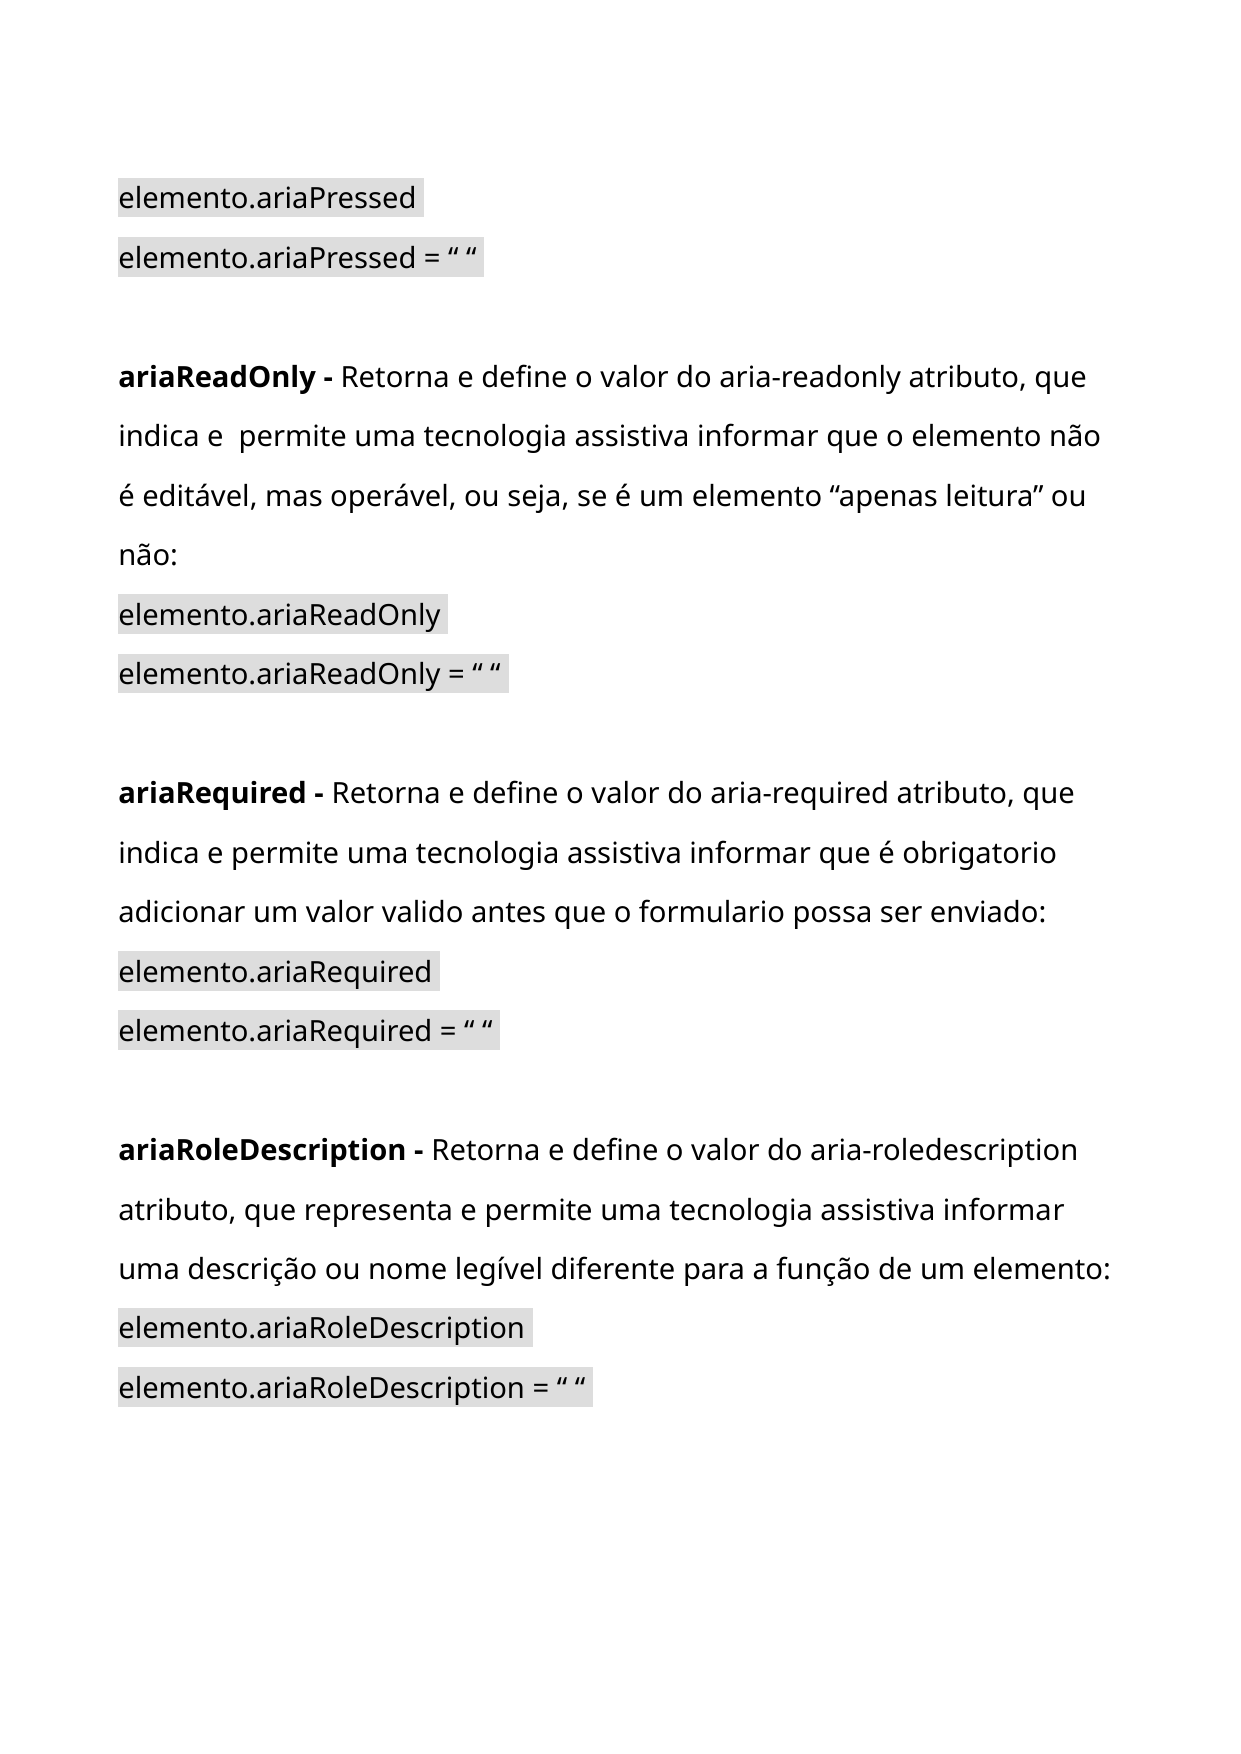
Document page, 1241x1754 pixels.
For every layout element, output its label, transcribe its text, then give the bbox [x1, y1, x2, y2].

text ariaReadOnly - Retorna e define o valor do aria-readonly atributo, que indica e permite uma tecnologia assistiva informar que o elemento não é editável, mas operável, ou seja, se é um elemento “apenas leitura” ou não: [118, 356, 1122, 574]
text ariaRequired - Retorna e define o valor do aria-required atributo, que indica e permite uma tecnologia assistiva informar que é obrigatorio adicionar um valor valido antes que o formulario possa ser enviado: [118, 772, 1122, 931]
text elemento.ariaRoleDescription [118, 1308, 1122, 1347]
text ariaRoleDescription - Retorna e define o valor do aria-roledescription atributo, que representa e permite uma tecnologia assistiva informar uma descrição ou nome legível diferente para a função de um elemento: [118, 1129, 1122, 1288]
text elemento.ariaReadOnly = “ “ [118, 653, 1122, 693]
text elemento.ariaRoleDescription = “ “ [118, 1367, 1122, 1407]
text elemento.ariaPressed = “ “ [118, 237, 1122, 277]
text elemento.ariaRequired [118, 951, 1122, 991]
text elemento.ariaPressed [118, 178, 1122, 217]
text elemento.ariaReadOnly [118, 594, 1122, 634]
text elemento.ariaRequired = “ “ [118, 1010, 1122, 1050]
